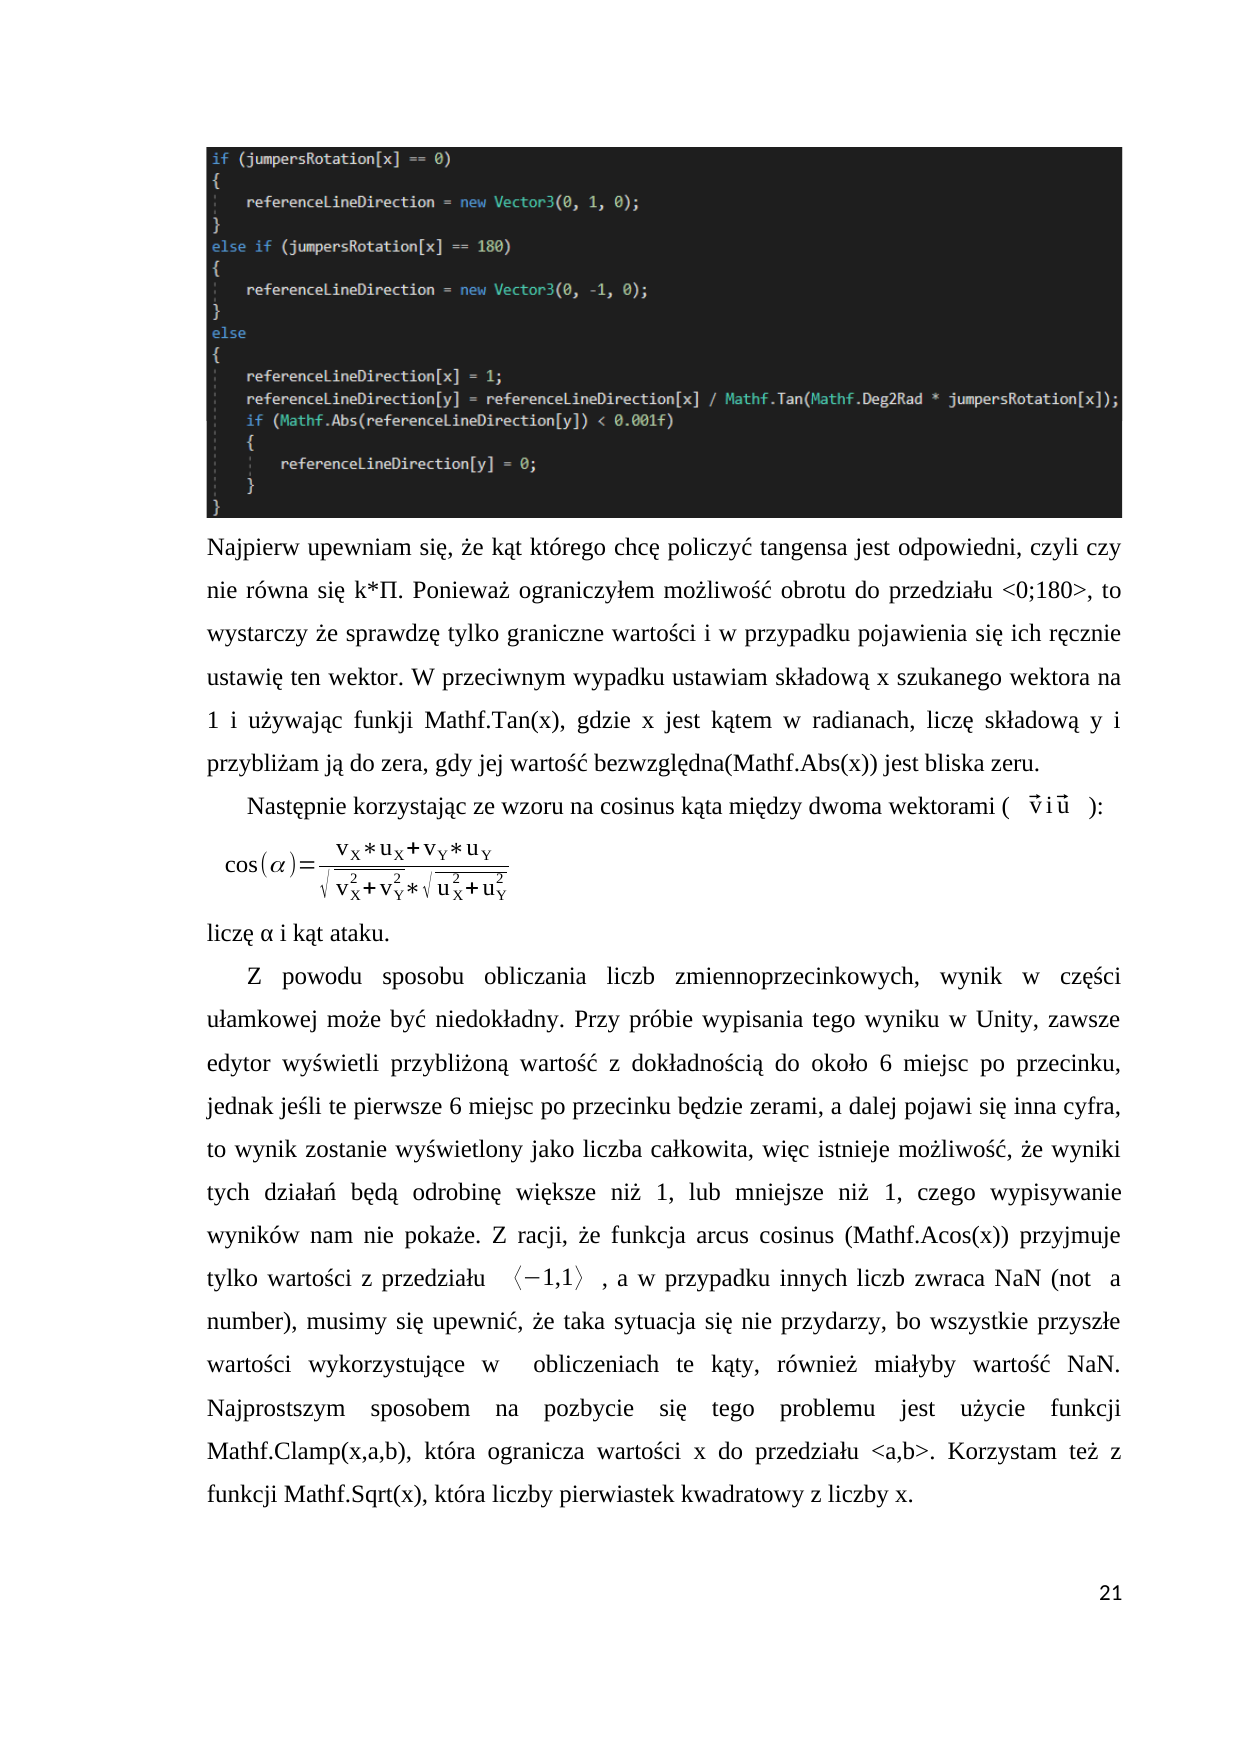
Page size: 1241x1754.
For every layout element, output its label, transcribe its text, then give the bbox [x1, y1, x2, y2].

picture [206, 147, 1123, 518]
text liczę α i kąt ataku. [207, 918, 1122, 947]
text Najpierw upewniam się, że kąt którego chcę policzyć tangensa jest odpowiedni, czyli czy nie równa się k*Π. Ponieważ ograniczyłem możliwość obrotu do przedziału <0;180>, to wystarczy że sprawdzę tylko graniczne wartości i w przypadku pojawienia się ich ręcznie ustawię ten wektor. W przeciwnym wypadku ustawiam składową x szukanego wektora na 1 i używając funkji Mathf.Tan(x), gdzie x jest kątem w radianach, liczę składową y i przybliżam ją do zera, gdy jej wartość bezwzględna(Mathf.Abs(x)) jest bliska zeru. [207, 518, 1122, 777]
text Następnie korzystając ze wzoru na cosinus kąta między dwoma wektorami (): [207, 791, 1122, 820]
text Z powodu sposobu obliczania liczb zmiennoprzecinkowych, wynik w części ułamkowej może być niedokładny. Przy próbie wypisania tego wyniku w Unity, zawsze edytor wyświetli przybliżoną wartość z dokładnością do około 6 miejsc po przecinku, jednak jeśli te pierwsze 6 miejsc po przecinku będzie zerami, a dalej pojawi się inna cyfra, to wynik zostanie wyświetlony jako liczba całkowita, więc istnieje możliwość, że wyniki tych działań będą odrobinę większe niż 1, lub mniejsze niż 1, czego wypisywanie wyników nam nie pokaże. Z racji, że funkcja arcus cosinus (Mathf.Acos(x)) przyjmuje tylko wartości z przedziału , a w przypadku innych liczb zwraca NaN (not a number), musimy się upewnić, że taka sytuacja się nie przydarzy, bo wszystkie przyszłe wartości wykorzystujące w obliczeniach te kąty, również miałyby wartość NaN. Najprostszym sposobem na pozbycie się tego problemu jest użycie funkcji Mathf.Clamp(x,a,b), która ogranicza wartości x do przedziału <a,b>. Korzystam też z funkcji Mathf.Sqrt(x), która liczby pierwiastek kwadratowy z liczby x. [207, 961, 1122, 1508]
